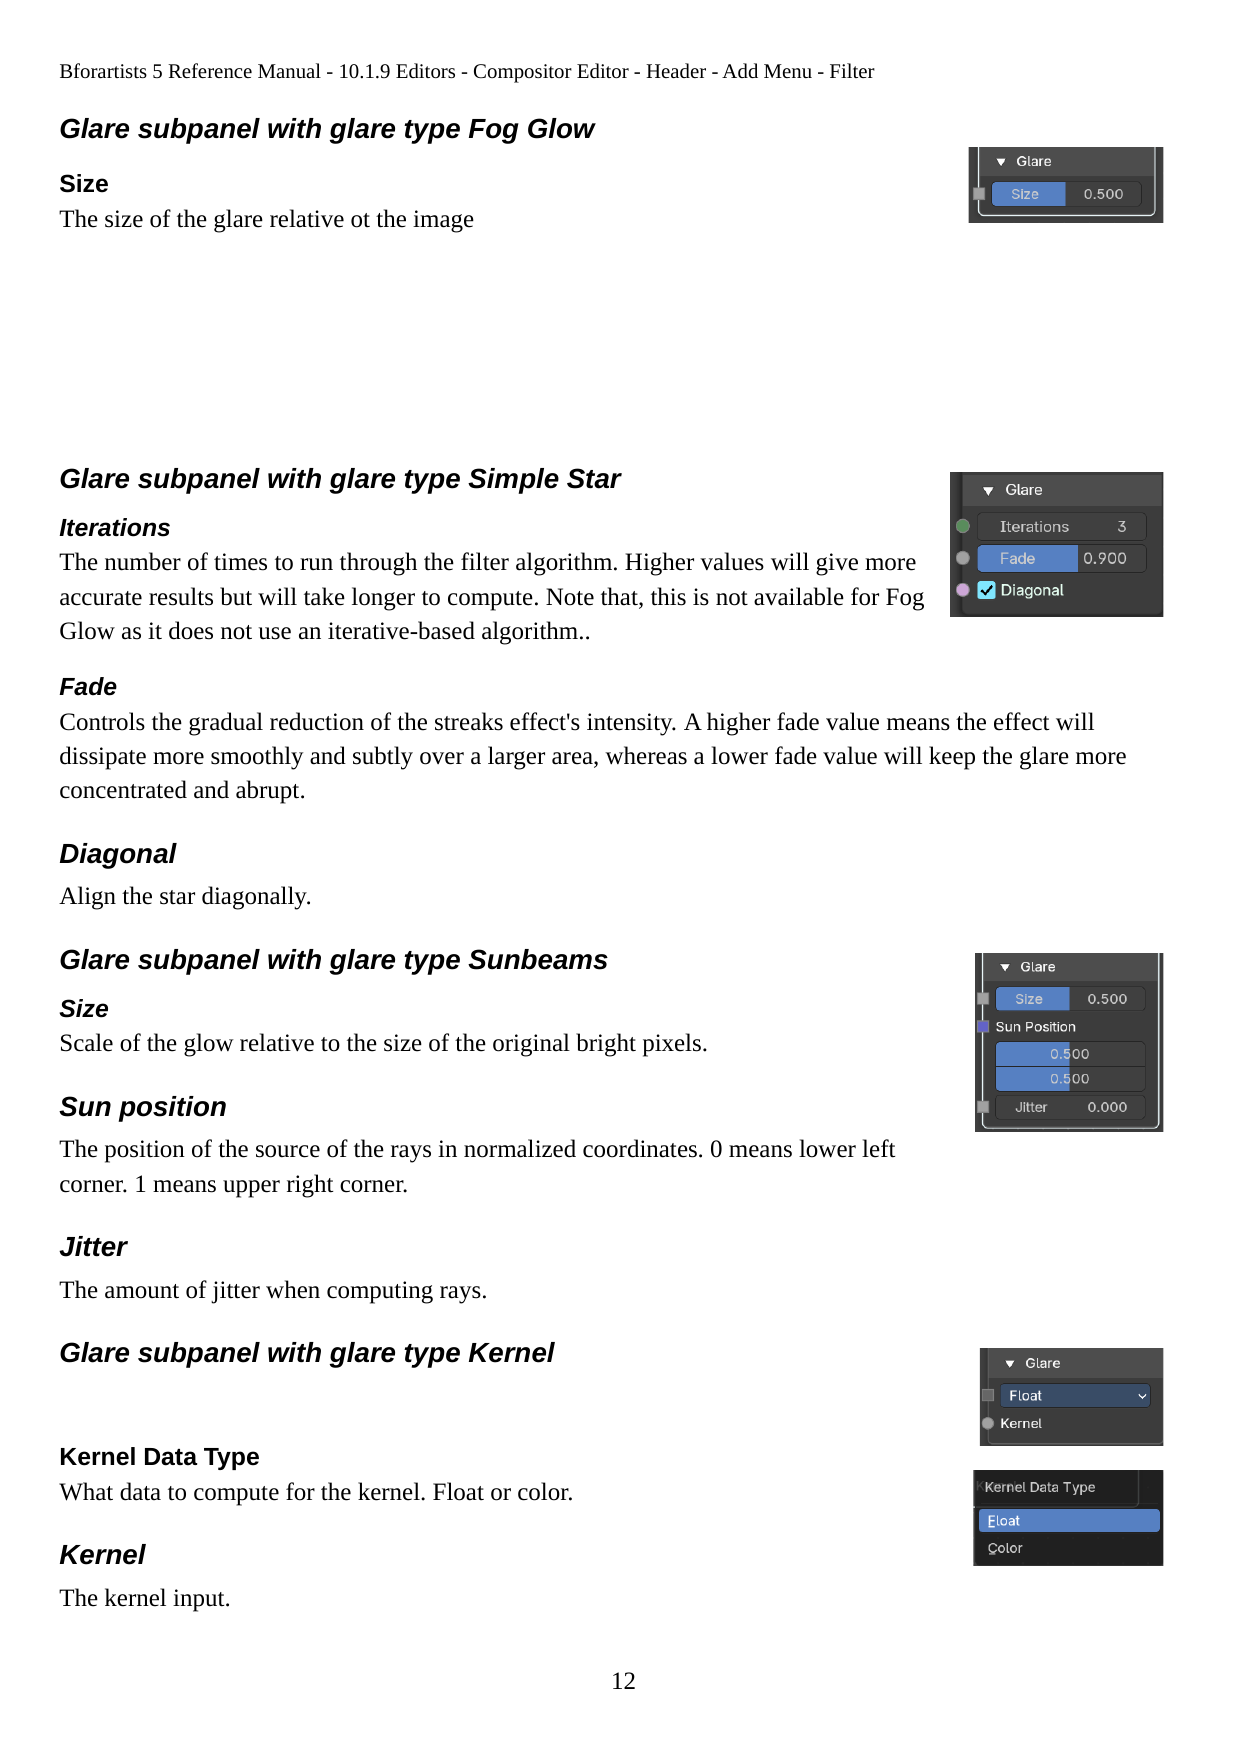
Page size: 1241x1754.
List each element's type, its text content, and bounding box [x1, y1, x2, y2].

picture [968, 147, 1164, 223]
subtitle Glare subpanel with glare type Simple Star [59, 462, 1181, 494]
subtitle Fade [59, 672, 1181, 700]
subtitle [1164, 994, 1181, 1022]
text The kernel input. [59, 1583, 1181, 1612]
picture [973, 1470, 1164, 1566]
subtitle Iterations [59, 513, 950, 541]
text The position of the source of the rays in normalized coordinates. 0 means lower left corner. 1 means upper right corner. [59, 1134, 1181, 1198]
subtitle Kernel Data Type [59, 1442, 1181, 1471]
text The amount of jitter when computing rays. [59, 1275, 1181, 1303]
subtitle [1164, 169, 1181, 198]
text The number of times to run through the filter algorithm. Higher values will give more accurate results but will take longer to compute. Note that, this is not available for Fog Glow as it does not use an iterative-based algorithm.. [59, 547, 1181, 645]
text The size of the glare relative ot the image [59, 204, 1181, 233]
text What data to compute for the kernel. Float or color. [59, 1477, 973, 1506]
subtitle Size [59, 994, 975, 1022]
subtitle Glare subpanel with glare type Kernel [59, 1336, 1181, 1368]
subtitle Kernel [59, 1539, 1181, 1571]
picture [979, 1348, 1164, 1446]
subtitle Size [59, 169, 968, 198]
text Scale of the glow relative to the size of the original bright pixels. [59, 1028, 975, 1057]
subtitle Sun position [59, 1090, 975, 1122]
picture [975, 953, 1164, 1132]
text Align the star diagonally. [59, 881, 1181, 910]
subtitle Jitter [59, 1230, 1181, 1262]
subtitle [1164, 1090, 1181, 1122]
subtitle Glare subpanel with glare type Fog Glow [59, 113, 1181, 144]
subtitle Glare subpanel with glare type Sunbeams [59, 943, 1181, 975]
subtitle [1164, 513, 1181, 541]
picture [950, 472, 1164, 617]
text Controls the gradual reduction of the streaks effect's intensity. A higher fade value means the effect will dissipate more smoothly and subtly over a larger area, whereas a lower fade value will keep the glare more concentrated and abrupt. [59, 707, 1181, 804]
subtitle Diagonal [59, 837, 1181, 869]
